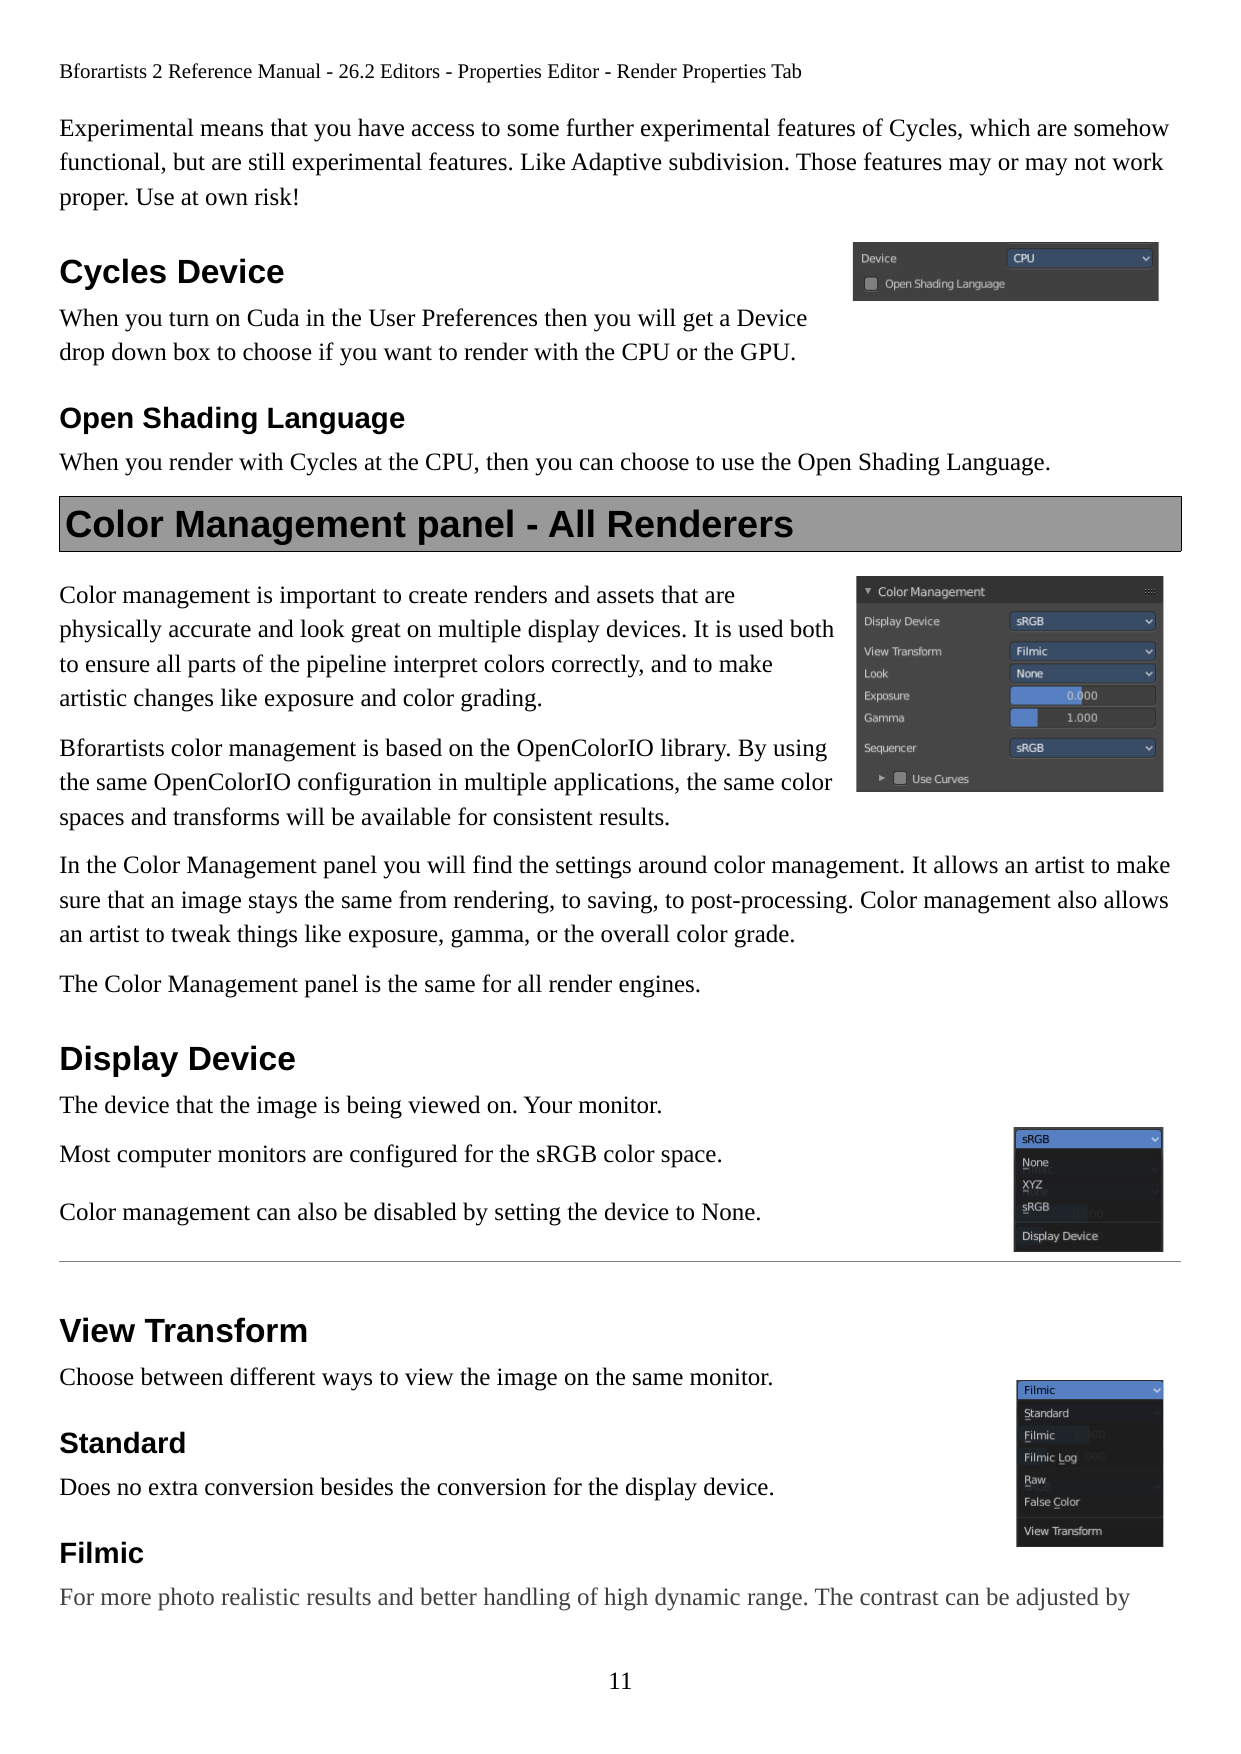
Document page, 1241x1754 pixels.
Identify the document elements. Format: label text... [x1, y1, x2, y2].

text Color management can also be disabled by setting the device to None. [59, 1197, 1013, 1226]
text Does no extra conversion besides the conversion for the display device. [59, 1472, 1016, 1501]
text In the Color Management panel you will find the settings around color management. It allows an artist to make sure that an image stays the same from rendering, to saving, to post-processing. Color management also allows an artist to tweak things like exposure, gamma, or the overall color grade. [59, 851, 1181, 948]
subtitle Filmic [59, 1536, 1181, 1569]
subtitle [1159, 251, 1181, 290]
text Bforartists color management is based on the OpenColorIO library. By using the same OpenColorIO configuration in multiple applications, the same color spaces and transforms will be available for consistent results. [59, 733, 1181, 830]
text The device that the image is being viewed on. Your monitor. [59, 1090, 1181, 1118]
text When you turn on Cuda in the User Preferences then you will get a Device drop down box to choose if you want to render with the CPU or the GPU. [59, 303, 1181, 366]
picture [856, 576, 1164, 792]
subtitle [1164, 1426, 1181, 1459]
picture [1013, 1127, 1164, 1252]
text Choose between different ways to view the image on the same monitor. [59, 1362, 1181, 1391]
text When you render with Cycles at the CPU, then you can choose to use the Open Shading Language. [59, 447, 1181, 476]
picture [852, 242, 1159, 301]
subtitle Standard [59, 1426, 1016, 1459]
text Experimental means that you have access to some further experimental features of Cycles, which are somehow functional, but are still experimental features. Like Adaptive subdivision. Those features may or may not work proper. Use at own risk! [59, 113, 1181, 210]
subtitle View Transform [59, 1311, 1181, 1350]
text Color management is important to create renders and assets that are physically accurate and look great on multiple display devices. It is used both to ensure all parts of the pipeline interpret colors correctly, and to make artistic changes like exposure and color grading. [59, 580, 856, 712]
text The Color Management panel is the same for all render engines. [59, 969, 1181, 997]
table_header Color Management panel - All Renderers [60, 497, 1181, 551]
subtitle Open Shading Language [59, 401, 1181, 434]
list Most computer monitors are configured for the sRGB color space. [59, 1139, 1013, 1167]
text For more photo realistic results and better handling of high dynamic range. The contrast can be adjusted by [59, 1582, 1181, 1611]
subtitle Cycles Device [59, 251, 852, 290]
picture [1016, 1380, 1164, 1547]
subtitle Display Device [59, 1038, 1181, 1077]
